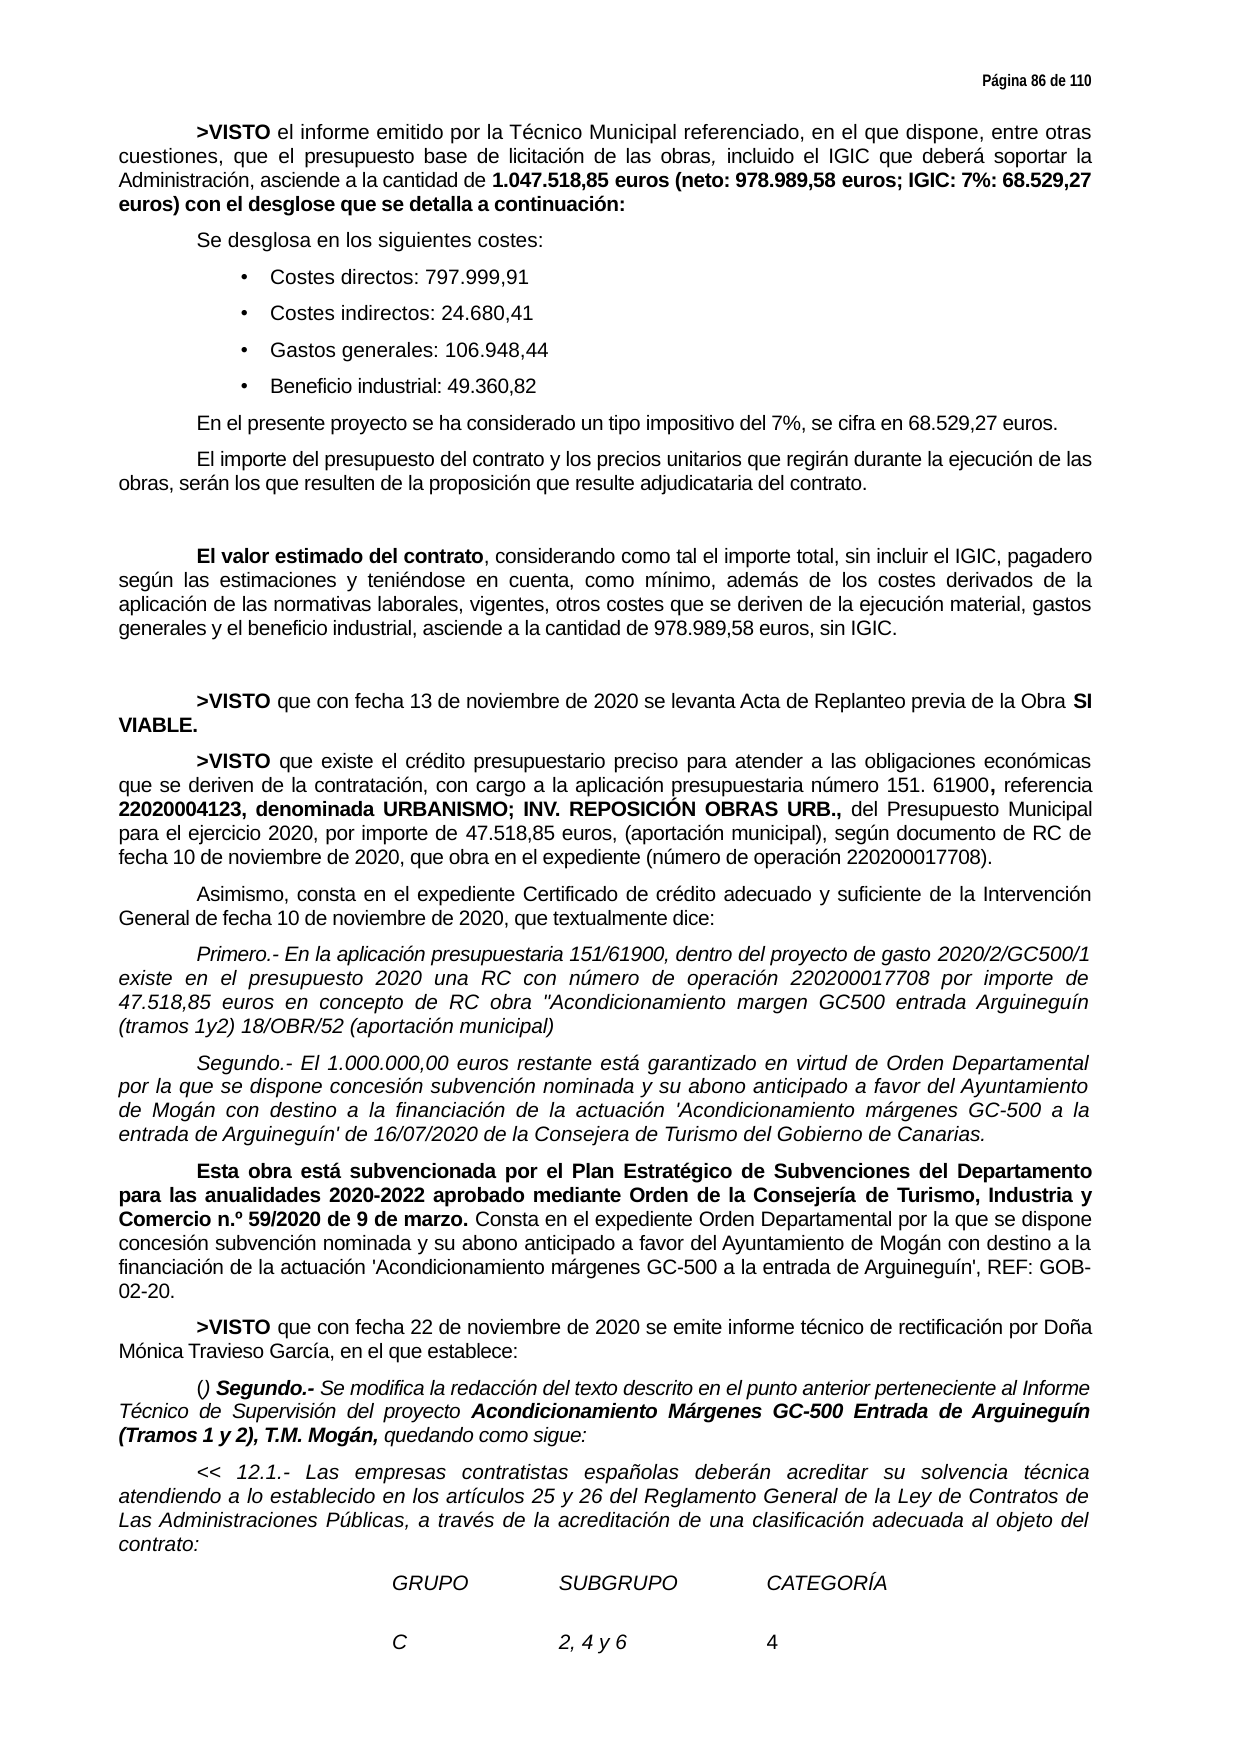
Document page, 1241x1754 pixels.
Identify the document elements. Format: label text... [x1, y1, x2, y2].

text << 12.1.- Las empresas contratistas españolas deberán acreditar su solvencia técnica atendiendo a lo establecido en los artículos 25 y 26 del Reglamento General de la Ley de Contratos de Las Administraciones Públicas, a través de la acreditación de una clasificación adecuada al objeto del contrato: [118, 1460, 1092, 1556]
table_header GRUPO [311, 1568, 477, 1627]
text Segundo.- El 1.000.000,00 euros restante está garantizado en virtud de Orden Departamental por la que se dispone concesión subvención nominada y su abono anticipado a favor del Ayuntamiento de Mogán con destino a la financiación de la actuación 'Acondicionamiento márgenes GC-500 a la entrada de Arguineguín' de 16/07/2020 de la Consejera de Turismo del Gobierno de Canarias. [118, 1050, 1092, 1146]
list Costes directos: 797.999,91 [162, 264, 1092, 288]
text Primero.- En la aplicación presupuestaria 151/61900, dentro del proyecto de gasto 2020/2/GC500/1 existe en el presupuesto 2020 una RC con número de operación 220200017708 por importe de 47.518,85 euros en concepto de RC obra "Acondicionamiento margen GC500 entrada Arguineguín (tramos 1y2) 18/OBR/52 (aportación municipal) [118, 942, 1092, 1038]
list Gastos generales: 106.948,44 [162, 338, 1092, 362]
table_cell C [311, 1627, 477, 1657]
text Se desglosa en los siguientes costes: [118, 228, 1092, 252]
text El importe del presupuesto del contrato y los precios unitarios que regirán durante la ejecución de las obras, serán los que resulten de la proposición que resulte adjudicataria del contrato. [118, 447, 1092, 495]
list Beneficio industrial: 49.360,82 [162, 374, 1092, 398]
text En el presente proyecto se ha considerado un tipo impositivo del 7%, se cifra en 68.529,27 euros. [118, 411, 1092, 435]
text El valor estimado del contrato, considerando como tal el importe total, sin incluir el IGIC, pagadero según las estimaciones y teniéndose en cuenta, como mínimo, además de los costes derivados de la aplicación de las normativas laborales, vigentes, otros costes que se deriven de la ejecución material, gastos generales y el beneficio industrial, asciende a la cantidad de 978.989,58 euros, sin IGIC. [118, 544, 1092, 640]
table_header CATEGORÍA [685, 1568, 900, 1627]
table_cell 2, 4 y 6 [478, 1627, 685, 1657]
text Esta obra está subvencionada por el Plan Estratégico de Subvenciones del Departamento para las anualidades 2020-2022 aprobado mediante Orden de la Consejería de Turismo, Industria y Comercio n.º 59/2020 de 9 de marzo. Consta en el expediente Orden Departamental por la que se dispone concesión subvención nominada y su abono anticipado a favor del Ayuntamiento de Mogán con destino a la financiación de la actuación 'Acondicionamiento márgenes GC-500 a la entrada de Arguineguín', REF: GOB-02-20. [118, 1159, 1092, 1302]
text >VISTO que con fecha 22 de noviembre de 2020 se emite informe técnico de rectificación por Doña Mónica Travieso García, en el que establece: [118, 1315, 1092, 1363]
text () Segundo.- Se modifica la redacción del texto descrito en el punto anterior perteneciente al Informe Técnico de Supervisión del proyecto Acondicionamiento Márgenes GC-500 Entrada de Arguineguín (Tramos 1 y 2), T.M. Mogán, quedando como sigue: [118, 1375, 1092, 1447]
text >VISTO que con fecha 13 de noviembre de 2020 se levanta Acta de Replanteo previa de la Obra SI VIABLE. [118, 689, 1092, 737]
text >VISTO el informe emitido por la Técnico Municipal referenciado, en el que dispone, entre otras cuestiones, que el presupuesto base de licitación de las obras, incluido el IGIC que deberá soportar la Administración, asciende a la cantidad de 1.047.518,85 euros (neto: 978.989,58 euros; IGIC: 7%: 68.529,27 euros) con el desglose que se detalla a continuación: [118, 120, 1092, 216]
list Costes indirectos: 24.680,41 [162, 301, 1092, 325]
text Asimismo, consta en el expediente Certificado de crédito adecuado y suficiente de la Intervención General de fecha 10 de noviembre de 2020, que textualmente dice: [118, 882, 1092, 929]
text >VISTO que existe el crédito presupuestario preciso para atender a las obligaciones económicas que se deriven de la contratación, con cargo a la aplicación presupuestaria número 151. 61900, referencia 22020004123, denominada URBANISMO; INV. REPOSICIÓN OBRAS URB., del Presupuesto Municipal para el ejercicio 2020, por importe de 47.518,85 euros, (aportación municipal), según documento de RC de fecha 10 de noviembre de 2020, que obra en el expediente (número de operación 220200017708). [118, 749, 1092, 869]
table_header SUBGRUPO [478, 1568, 685, 1627]
table_cell 4 [685, 1627, 900, 1657]
